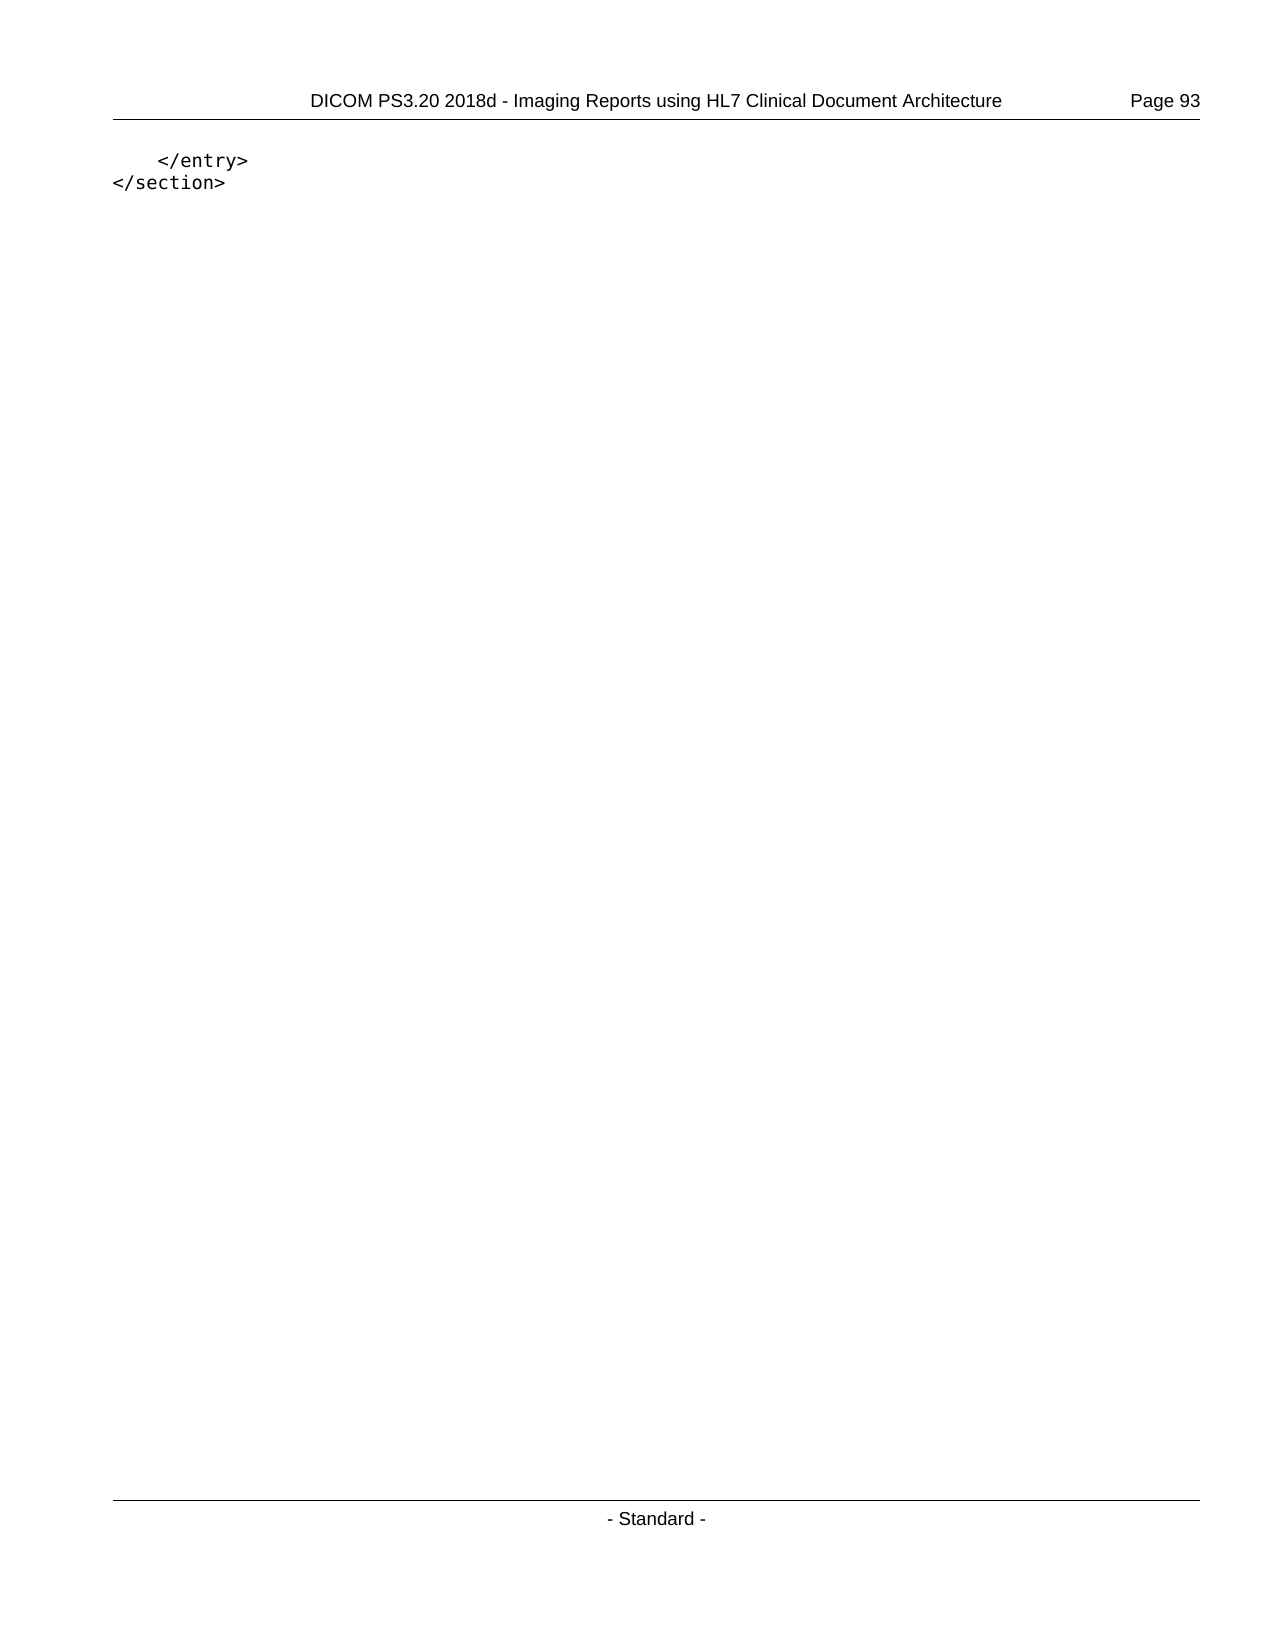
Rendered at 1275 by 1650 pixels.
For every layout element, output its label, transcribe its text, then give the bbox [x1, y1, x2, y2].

text </entry> </section> [112, 150, 1200, 194]
